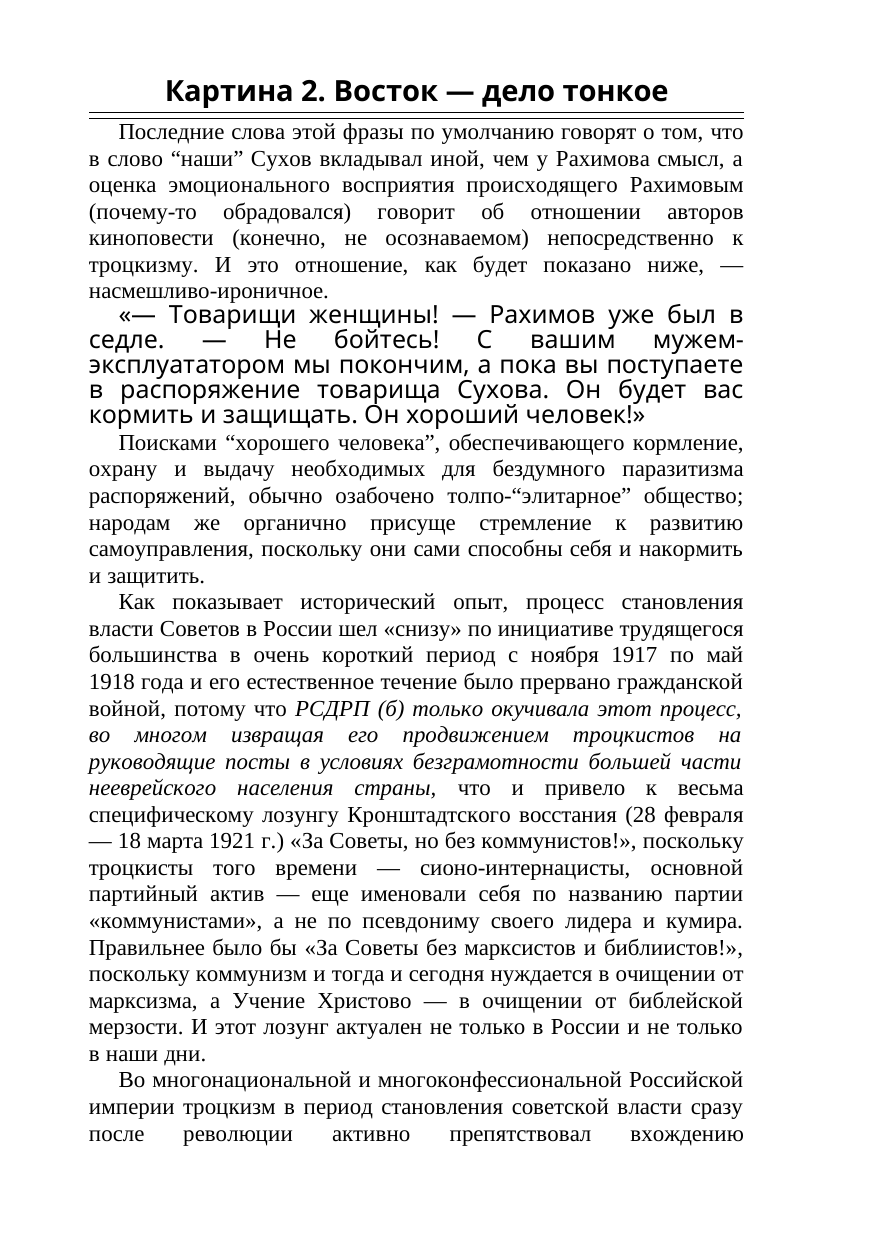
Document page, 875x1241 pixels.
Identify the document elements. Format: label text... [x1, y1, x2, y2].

text Поисками “хорошего человека”, обеспечивающего кормление, охрану и выдачу необходимых для бездумного паразитизма распоряжений, обычно озабочено толпо-“элитарное” общество; народам же органично присуще стремление к развитию самоуправления, поскольку они сами способны себя и накормить и защитить. [89, 429, 744, 588]
text Последние слова этой фразы по умолчанию говорят о том, что в слово “наши” Сухов вкладывал иной, чем у Рахимова смысл, а оценка эмоционального восприятия происходящего Рахимовым (почему-то обрадовался) говорит об отношении авторов киноповести (конечно, не осознаваемом) непосредственно к троцкизму. И это отношение, как будет показано ниже, — насмешливо-ироничное. [89, 119, 744, 304]
text Во многонациональной и многоконфессиональной Российской империи троцкизм в период становления советской власти сразу после революции активно препятствовал вхождению [89, 1066, 744, 1146]
text «— Товарищи женщины! — Рахимов уже был в седле. — Не бойтесь! С вашим мужем-эксплуататором мы покончим, а пока вы поступаете в распоряжение товарища Сухова. Он будет вас кормить и защищать. Он хороший человек!» [89, 304, 744, 429]
text Как показывает исторический опыт, процесс становления власти Советов в России шел «снизу» по инициативе трудящегося большинства в очень короткий период с ноября 1917 по май 1918 года и его естественное течение было прервано гражданской войной, потому что РСДРП (б) только окучивала этот процесс, во многом извращая его продвижением троцкистов на руководящие посты в условиях безграмотности большей части нееврейского населения страны, что и привело к весьма специфическому лозунгу Кронштадтского восстания (28 февраля — 18 марта 1921 г.) «За Советы, но без коммунистов!», поскольку троцкисты того времени — сионо-интернацисты, основной партийный актив — еще именовали себя по названию партии «коммунистами», а не по псевдониму своего лидера и кумира. Правильнее было бы «За Советы без марксистов и библиистов!», поскольку коммунизм и тогда и сегодня нуждается в очищении от марксизма, а Учение Христово — в очищении от библейской мерзости. И этот лозунг актуален не только в России и не только в наши дни. [89, 588, 744, 1066]
